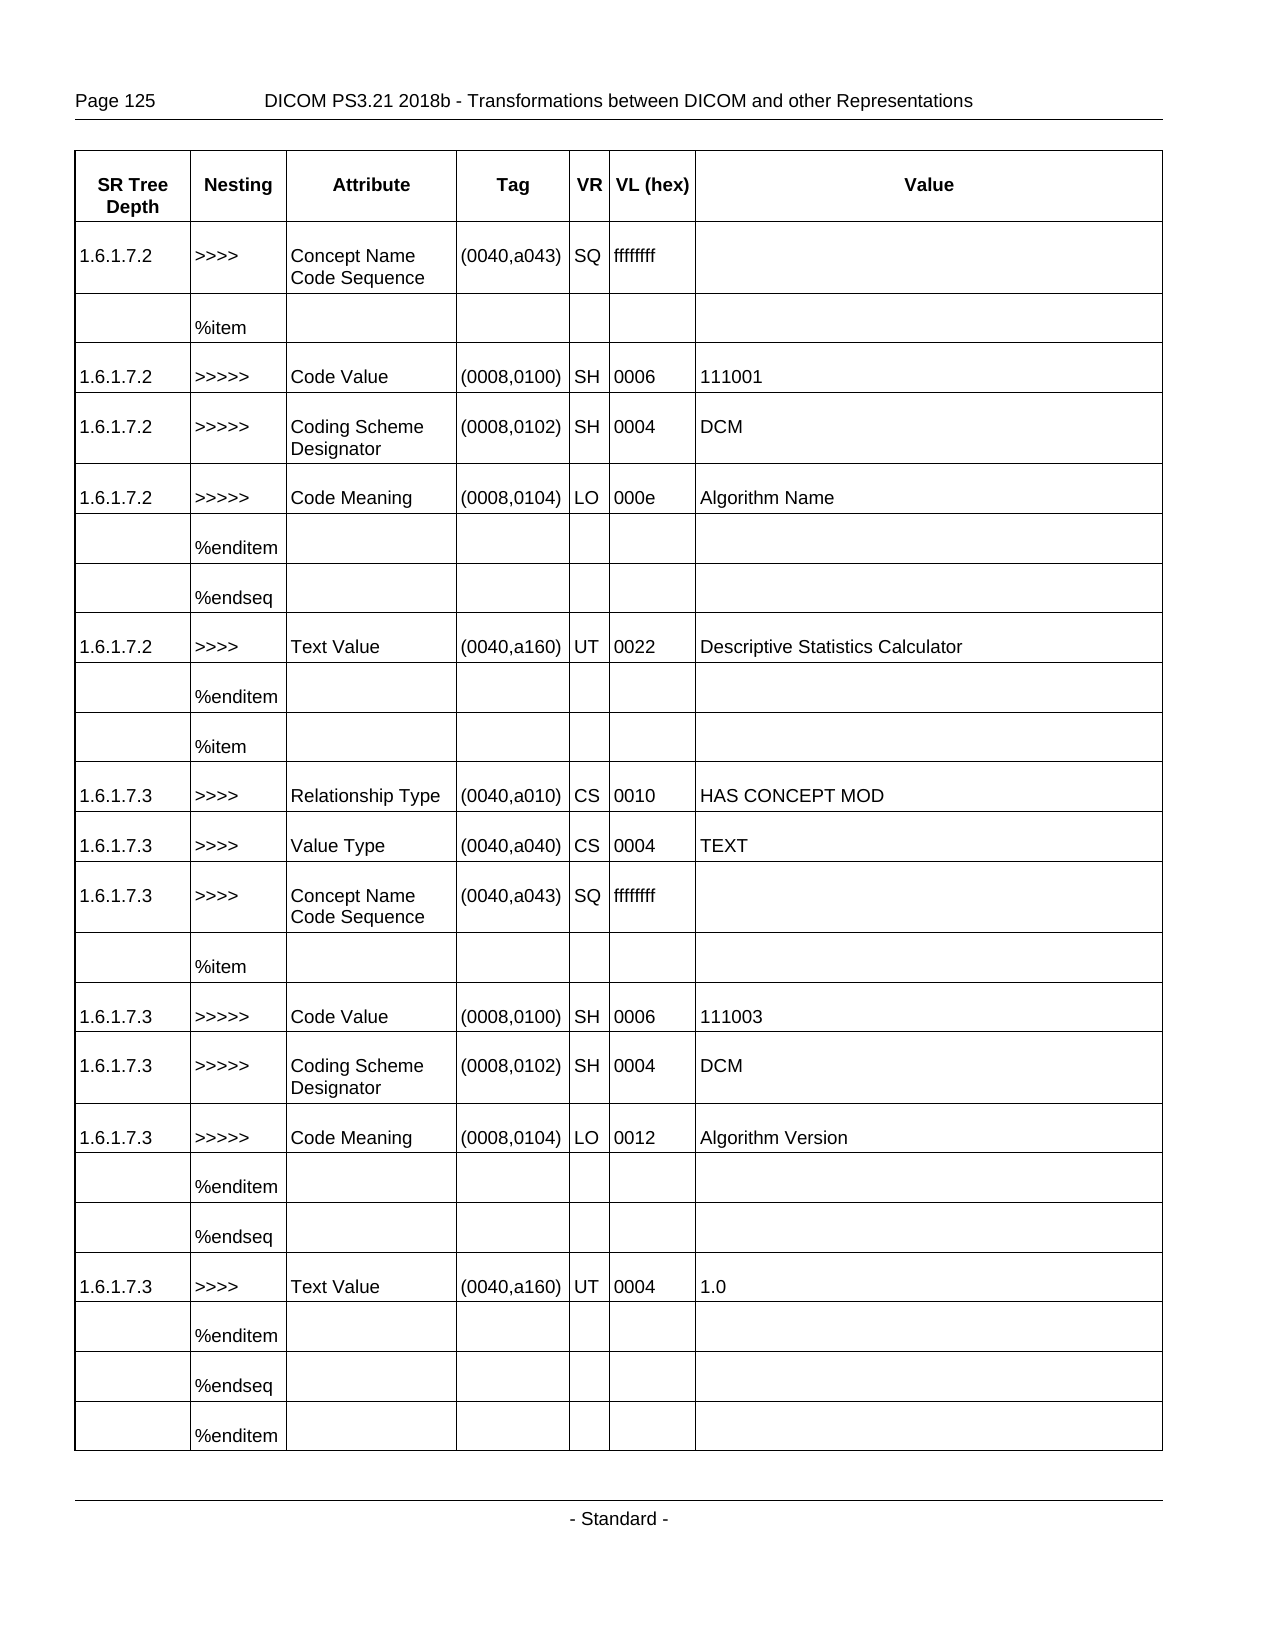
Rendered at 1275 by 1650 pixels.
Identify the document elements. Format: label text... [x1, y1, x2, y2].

table_cell %item [191, 933, 286, 982]
table_cell [287, 1203, 456, 1252]
table_header VR [570, 151, 609, 221]
table_cell >>>> [191, 862, 286, 932]
table_cell CS [570, 762, 609, 811]
table_cell SH [570, 1032, 609, 1102]
table_cell [696, 1352, 1162, 1401]
table_cell (0040,a043) [457, 862, 569, 932]
table_header Nesting [191, 151, 286, 221]
table_cell Algorithm Name [696, 464, 1162, 513]
table_cell [76, 1153, 190, 1202]
table_cell (0040,a043) [457, 222, 569, 292]
table_cell [570, 1402, 609, 1450]
table_cell %endseq [191, 1203, 286, 1252]
table_cell 0010 [610, 762, 695, 811]
table_cell SH [570, 343, 609, 392]
table_cell [570, 933, 609, 982]
table_cell Concept Name Code Sequence [287, 862, 456, 932]
table_cell [457, 1352, 569, 1401]
table_cell [76, 713, 190, 761]
table_cell >>>>> [191, 1104, 286, 1152]
table_cell [610, 1402, 695, 1450]
table_cell 1.6.1.7.2 [76, 613, 190, 662]
table_cell [570, 1352, 609, 1401]
table_cell [287, 1352, 456, 1401]
table_cell [457, 564, 569, 612]
table_cell [457, 1402, 569, 1450]
table_cell SH [570, 983, 609, 1031]
table_cell 1.6.1.7.3 [76, 762, 190, 811]
table_cell %enditem [191, 663, 286, 712]
table_cell 1.6.1.7.2 [76, 343, 190, 392]
table_cell [610, 933, 695, 982]
table_cell [610, 514, 695, 562]
table_cell %enditem [191, 1302, 286, 1351]
table_cell 0004 [610, 1253, 695, 1301]
table_cell SH [570, 393, 609, 463]
table_cell [570, 663, 609, 712]
table_cell Code Value [287, 343, 456, 392]
table_cell (0008,0104) [457, 1104, 569, 1152]
table_cell [570, 713, 609, 761]
table_cell >>>>> [191, 343, 286, 392]
table_cell [610, 294, 695, 342]
table_cell >>>>> [191, 1032, 286, 1102]
table_cell [287, 713, 456, 761]
table_cell Coding Scheme Designator [287, 393, 456, 463]
table_cell >>>> [191, 1253, 286, 1301]
table_cell 000e [610, 464, 695, 513]
table_cell >>>> [191, 222, 286, 292]
table_cell HAS CONCEPT MOD [696, 762, 1162, 811]
table_cell [610, 713, 695, 761]
table_cell (0008,0102) [457, 1032, 569, 1102]
table_cell [287, 1402, 456, 1450]
table_cell 1.6.1.7.3 [76, 1032, 190, 1102]
table_cell Descriptive Statistics Calculator [696, 613, 1162, 662]
table_cell LO [570, 464, 609, 513]
table_cell [610, 564, 695, 612]
table_cell [610, 663, 695, 712]
table_cell [696, 1153, 1162, 1202]
table_cell [76, 933, 190, 982]
table_cell [76, 663, 190, 712]
table_header VL (hex) [610, 151, 695, 221]
table_cell ffffffff [610, 862, 695, 932]
table_cell [457, 514, 569, 562]
table_cell [457, 663, 569, 712]
table_cell [76, 1203, 190, 1252]
table_cell [457, 713, 569, 761]
table_cell Relationship Type [287, 762, 456, 811]
table_cell [287, 514, 456, 562]
table_cell (0040,a160) [457, 613, 569, 662]
table_cell Concept Name Code Sequence [287, 222, 456, 292]
table_cell 111003 [696, 983, 1162, 1031]
table_cell [610, 1203, 695, 1252]
table_header Value [696, 151, 1162, 221]
table_cell ffffffff [610, 222, 695, 292]
table_cell SQ [570, 862, 609, 932]
table_cell >>>> [191, 613, 286, 662]
table_cell 1.6.1.7.3 [76, 1104, 190, 1152]
table_cell TEXT [696, 812, 1162, 861]
table_cell [696, 663, 1162, 712]
table_cell UT [570, 613, 609, 662]
table_cell [570, 564, 609, 612]
table_cell [287, 1302, 456, 1351]
table_cell [696, 713, 1162, 761]
table_cell [457, 294, 569, 342]
table_cell Algorithm Version [696, 1104, 1162, 1152]
table_cell Code Meaning [287, 1104, 456, 1152]
table_cell UT [570, 1253, 609, 1301]
table_cell 1.0 [696, 1253, 1162, 1301]
table_cell [696, 862, 1162, 932]
table_cell [696, 514, 1162, 562]
table_cell LO [570, 1104, 609, 1152]
table_header Tag [457, 151, 569, 221]
table_cell [610, 1352, 695, 1401]
table_cell [76, 1302, 190, 1351]
table_header SR Tree Depth [76, 151, 190, 221]
table_cell [696, 1402, 1162, 1450]
table_cell [76, 514, 190, 562]
table_cell >>>>> [191, 464, 286, 513]
table_cell [570, 294, 609, 342]
table_cell [696, 294, 1162, 342]
table_cell [457, 1302, 569, 1351]
table_cell %enditem [191, 1402, 286, 1450]
table_cell (0008,0102) [457, 393, 569, 463]
table_cell CS [570, 812, 609, 861]
table_cell 1.6.1.7.3 [76, 983, 190, 1031]
table_cell [696, 222, 1162, 292]
table_cell 0006 [610, 983, 695, 1031]
table_cell [457, 933, 569, 982]
table_cell %enditem [191, 1153, 286, 1202]
table_cell Text Value [287, 613, 456, 662]
table_cell [287, 294, 456, 342]
table_cell 0022 [610, 613, 695, 662]
table_cell Code Value [287, 983, 456, 1031]
table_cell [696, 1203, 1162, 1252]
table_cell [570, 1302, 609, 1351]
table_cell 0004 [610, 812, 695, 861]
table_cell (0040,a010) [457, 762, 569, 811]
table_cell [570, 514, 609, 562]
table_cell %item [191, 294, 286, 342]
table_cell SQ [570, 222, 609, 292]
table_cell %endseq [191, 1352, 286, 1401]
table_cell [570, 1203, 609, 1252]
table_cell Code Meaning [287, 464, 456, 513]
table_cell 1.6.1.7.3 [76, 1253, 190, 1301]
table_cell DCM [696, 1032, 1162, 1102]
table_cell >>>> [191, 762, 286, 811]
table_cell 0012 [610, 1104, 695, 1152]
table_cell [76, 1402, 190, 1450]
table_cell [696, 933, 1162, 982]
table_cell [76, 1352, 190, 1401]
table_cell (0008,0100) [457, 343, 569, 392]
table_cell [287, 1153, 456, 1202]
table_cell [76, 564, 190, 612]
table_cell 1.6.1.7.2 [76, 393, 190, 463]
table_cell [76, 294, 190, 342]
table_cell 0004 [610, 1032, 695, 1102]
table_cell >>>>> [191, 393, 286, 463]
table_cell [287, 564, 456, 612]
table_cell [696, 564, 1162, 612]
table_cell >>>>> [191, 983, 286, 1031]
table_cell 1.6.1.7.3 [76, 862, 190, 932]
table_cell (0008,0104) [457, 464, 569, 513]
table_cell (0040,a160) [457, 1253, 569, 1301]
table_cell [457, 1153, 569, 1202]
table_cell Text Value [287, 1253, 456, 1301]
table_cell 1.6.1.7.3 [76, 812, 190, 861]
table_header Attribute [287, 151, 456, 221]
table_cell 0004 [610, 393, 695, 463]
table_cell 1.6.1.7.2 [76, 222, 190, 292]
table_cell [570, 1153, 609, 1202]
table_cell [457, 1203, 569, 1252]
table_cell [610, 1302, 695, 1351]
table_cell Coding Scheme Designator [287, 1032, 456, 1102]
table_cell [696, 1302, 1162, 1351]
table_cell %item [191, 713, 286, 761]
table_cell [287, 663, 456, 712]
table_cell [287, 933, 456, 982]
table_cell >>>> [191, 812, 286, 861]
table_cell %enditem [191, 514, 286, 562]
table_cell Value Type [287, 812, 456, 861]
table_cell 111001 [696, 343, 1162, 392]
table_cell %endseq [191, 564, 286, 612]
table_cell 1.6.1.7.2 [76, 464, 190, 513]
table_cell 0006 [610, 343, 695, 392]
table_cell (0008,0100) [457, 983, 569, 1031]
table_cell (0040,a040) [457, 812, 569, 861]
table_cell [610, 1153, 695, 1202]
table_cell DCM [696, 393, 1162, 463]
